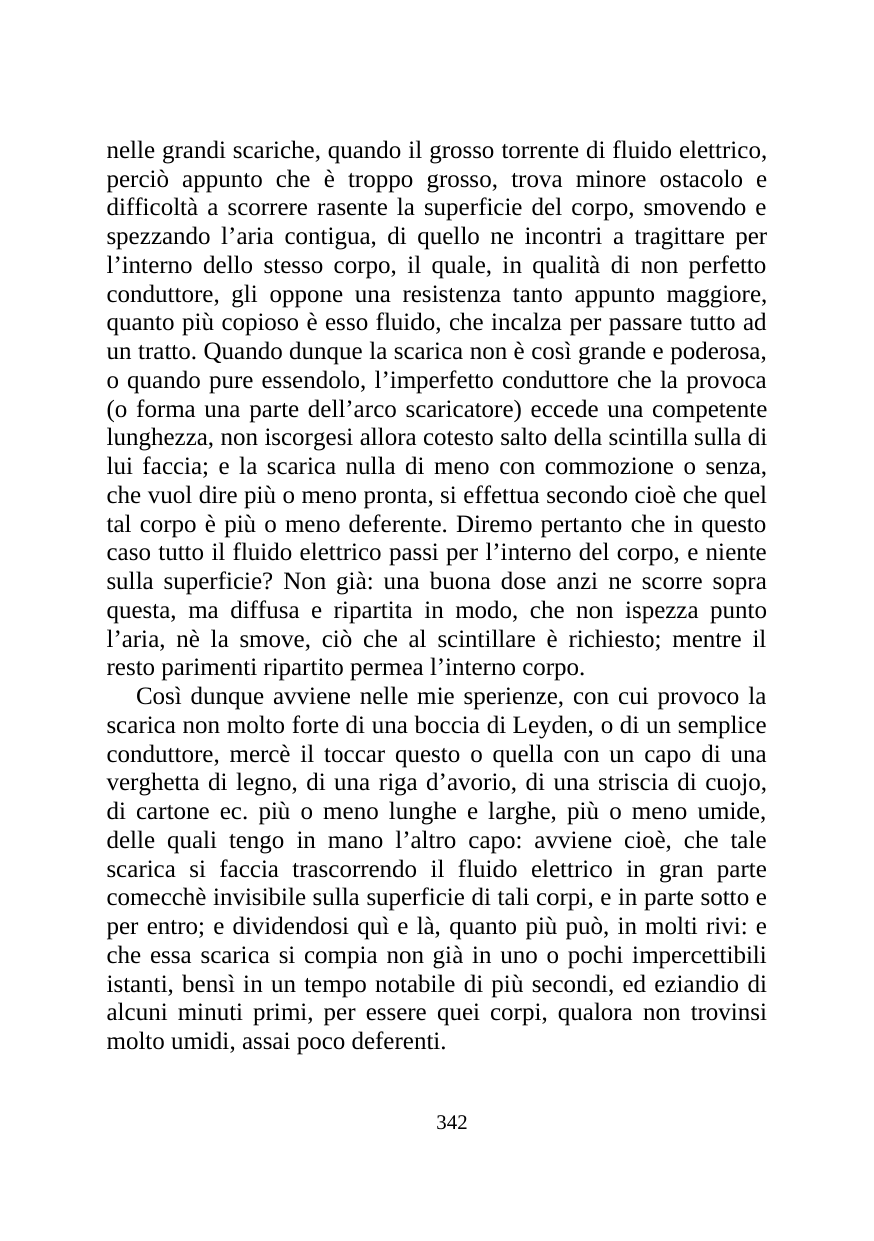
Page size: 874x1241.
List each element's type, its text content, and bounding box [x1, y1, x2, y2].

text Così dunque avviene nelle mie sperienze, con cui provoco la scarica non molto forte di una boccia di Leyden, o di un semplice conduttore, mercè il toccar questo o quella con un capo di una verghetta di legno, di una riga d’avorio, di una striscia di cuojo, di cartone ec. più o meno lunghe e larghe, più o meno umide, delle quali tengo in mano l’altro capo: avviene cioè, che tale scarica si faccia trascorrendo il fluido elettrico in gran parte comecchè invisibile sulla superficie di tali corpi, e in parte sotto e per entro; e dividendosi quì e là, quanto più può, in molti rivi: e che essa scarica si compia non già in uno o pochi impercettibili istanti, bensì in un tempo notabile di più secondi, ed eziandio di alcuni minuti primi, per essere quei corpi, qualora non trovinsi molto umidi, assai poco deferenti. [106, 681, 768, 1055]
text nelle grandi scariche, quando il grosso torrente di fluido elettrico, perciò appunto che è troppo grosso, trova minore ostacolo e difficoltà a scorrere rasente la superficie del corpo, smovendo e spezzando l’aria contigua, di quello ne incontri a tragittare per l’interno dello stesso corpo, il quale, in qualità di non perfetto conduttore, gli oppone una resistenza tanto appunto maggiore, quanto più copioso è esso fluido, che incalza per passare tutto ad un tratto. Quando dunque la scarica non è così grande e poderosa, o quando pure essendolo, l’imperfetto conduttore che la provoca (o forma una parte dell’arco scaricatore) eccede una competente lunghezza, non iscorgesi allora cotesto salto della scintilla sulla di lui faccia; e la scarica nulla di meno con commozione o senza, che vuol dire più o meno pronta, si effettua secondo cioè che quel tal corpo è più o meno deferente. Diremo pertanto che in questo caso tutto il fluido elettrico passi per l’interno del corpo, e niente sulla superficie? Non già: una buona dose anzi ne scorre sopra questa, ma diffusa e ripartita in modo, che non ispezza punto l’aria, nè la smove, ciò che al scintillare è richiesto; mentre il resto parimenti ripartito permea l’interno corpo. [106, 135, 768, 681]
